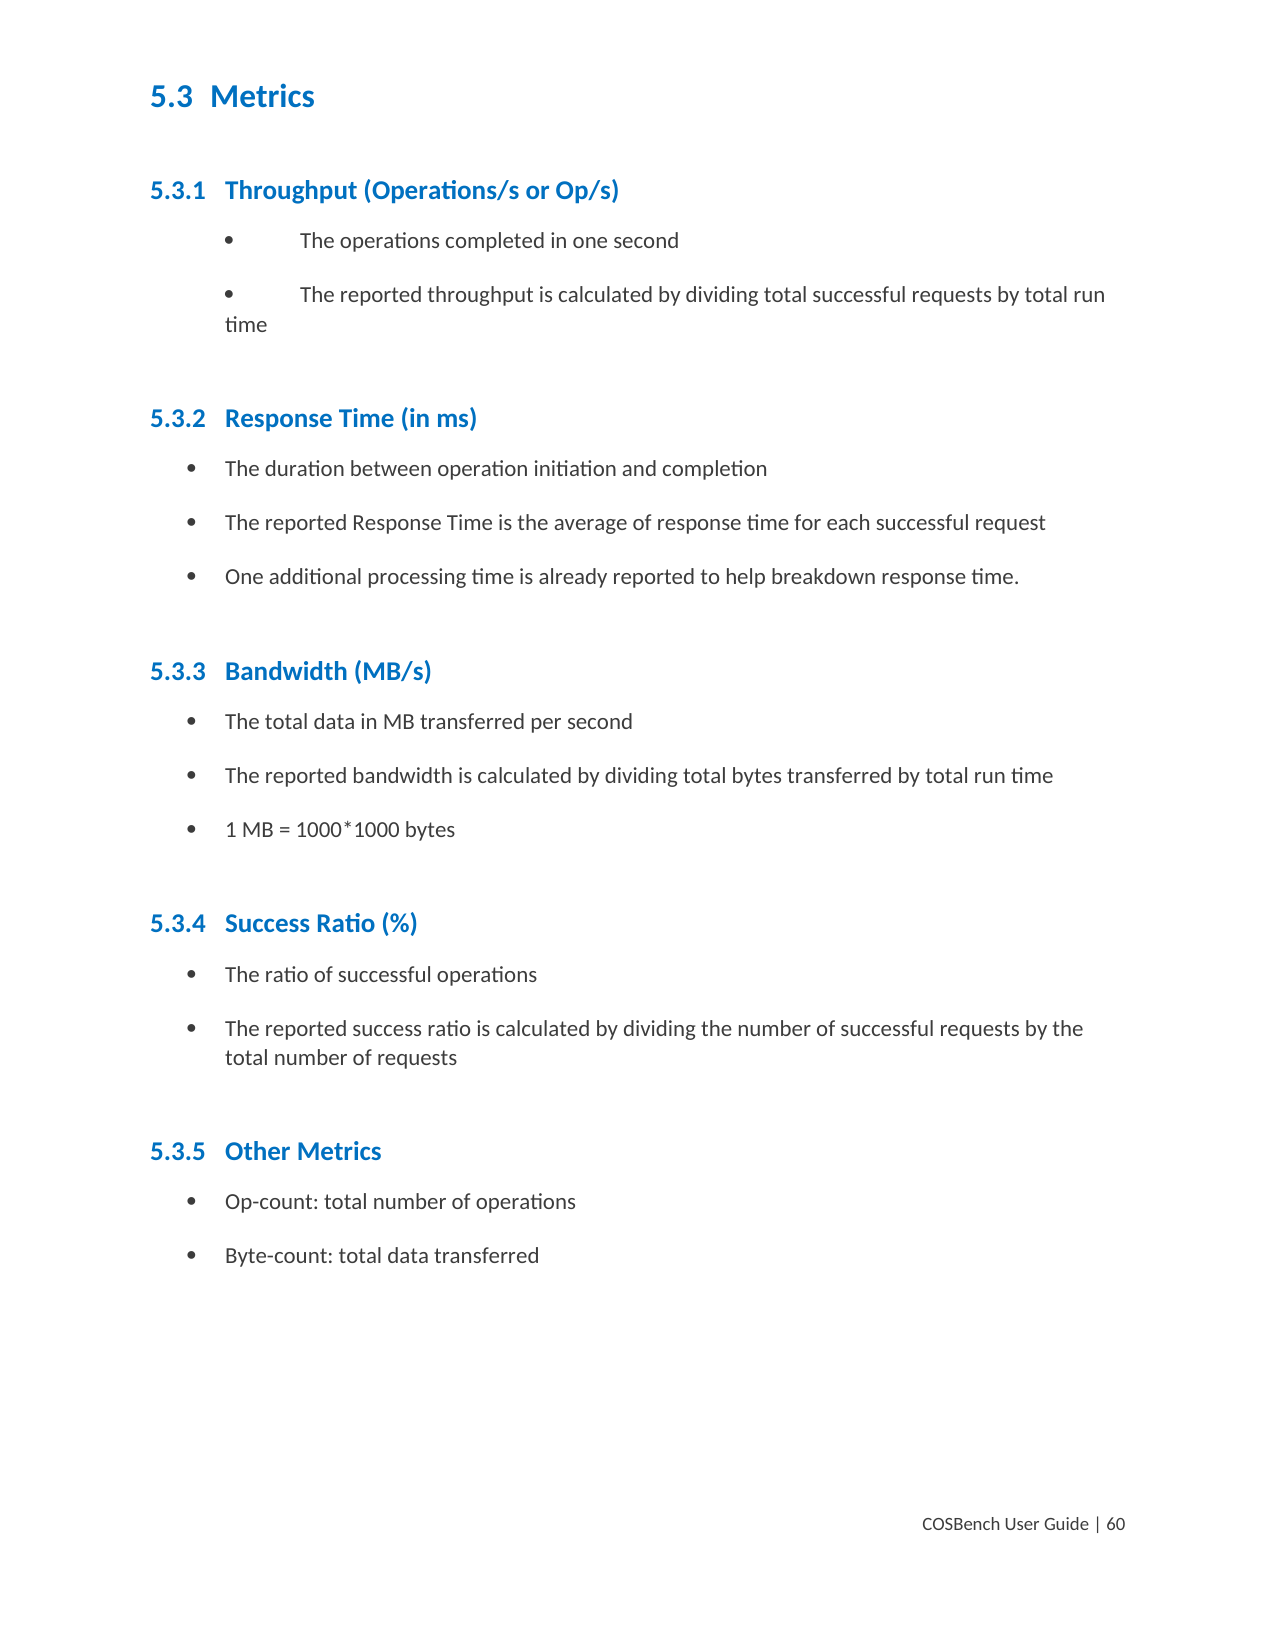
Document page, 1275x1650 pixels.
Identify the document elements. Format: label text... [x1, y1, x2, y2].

subtitle Other Metrics [150, 1134, 1125, 1167]
subtitle Response Time (in ms) [150, 401, 1125, 434]
list 1 MB = 1000*1000 bytes [187, 815, 1125, 843]
list The total data in MB transferred per second [187, 707, 1125, 735]
list The ratio of successful operations [187, 960, 1125, 988]
subtitle Metrics [150, 75, 1125, 116]
list The duration between operation initiation and completion [187, 454, 1125, 482]
list The reported bandwidth is calculated by dividing total bytes transferred by total run time [187, 761, 1125, 789]
list The reported Response Time is the average of response time for each successful request [187, 508, 1125, 536]
list Byte-count: total data transferred [187, 1241, 1125, 1269]
list Op-count: total number of operations [187, 1187, 1125, 1215]
list The reported throughput is calculated by dividing total successful requests by total run time [225, 281, 1125, 338]
subtitle Bandwidth (MB/s) [150, 654, 1125, 687]
list One additional processing time is already reported to help breakdown response time. [187, 562, 1125, 590]
list The reported success ratio is calculated by dividing the number of successful requests by the total number of requests [187, 1014, 1125, 1071]
list The operations completed in one second [225, 227, 1125, 254]
subtitle Success Ratio (%) [150, 907, 1125, 940]
subtitle Throughput (Operations/s or Op/s) [150, 173, 1125, 207]
